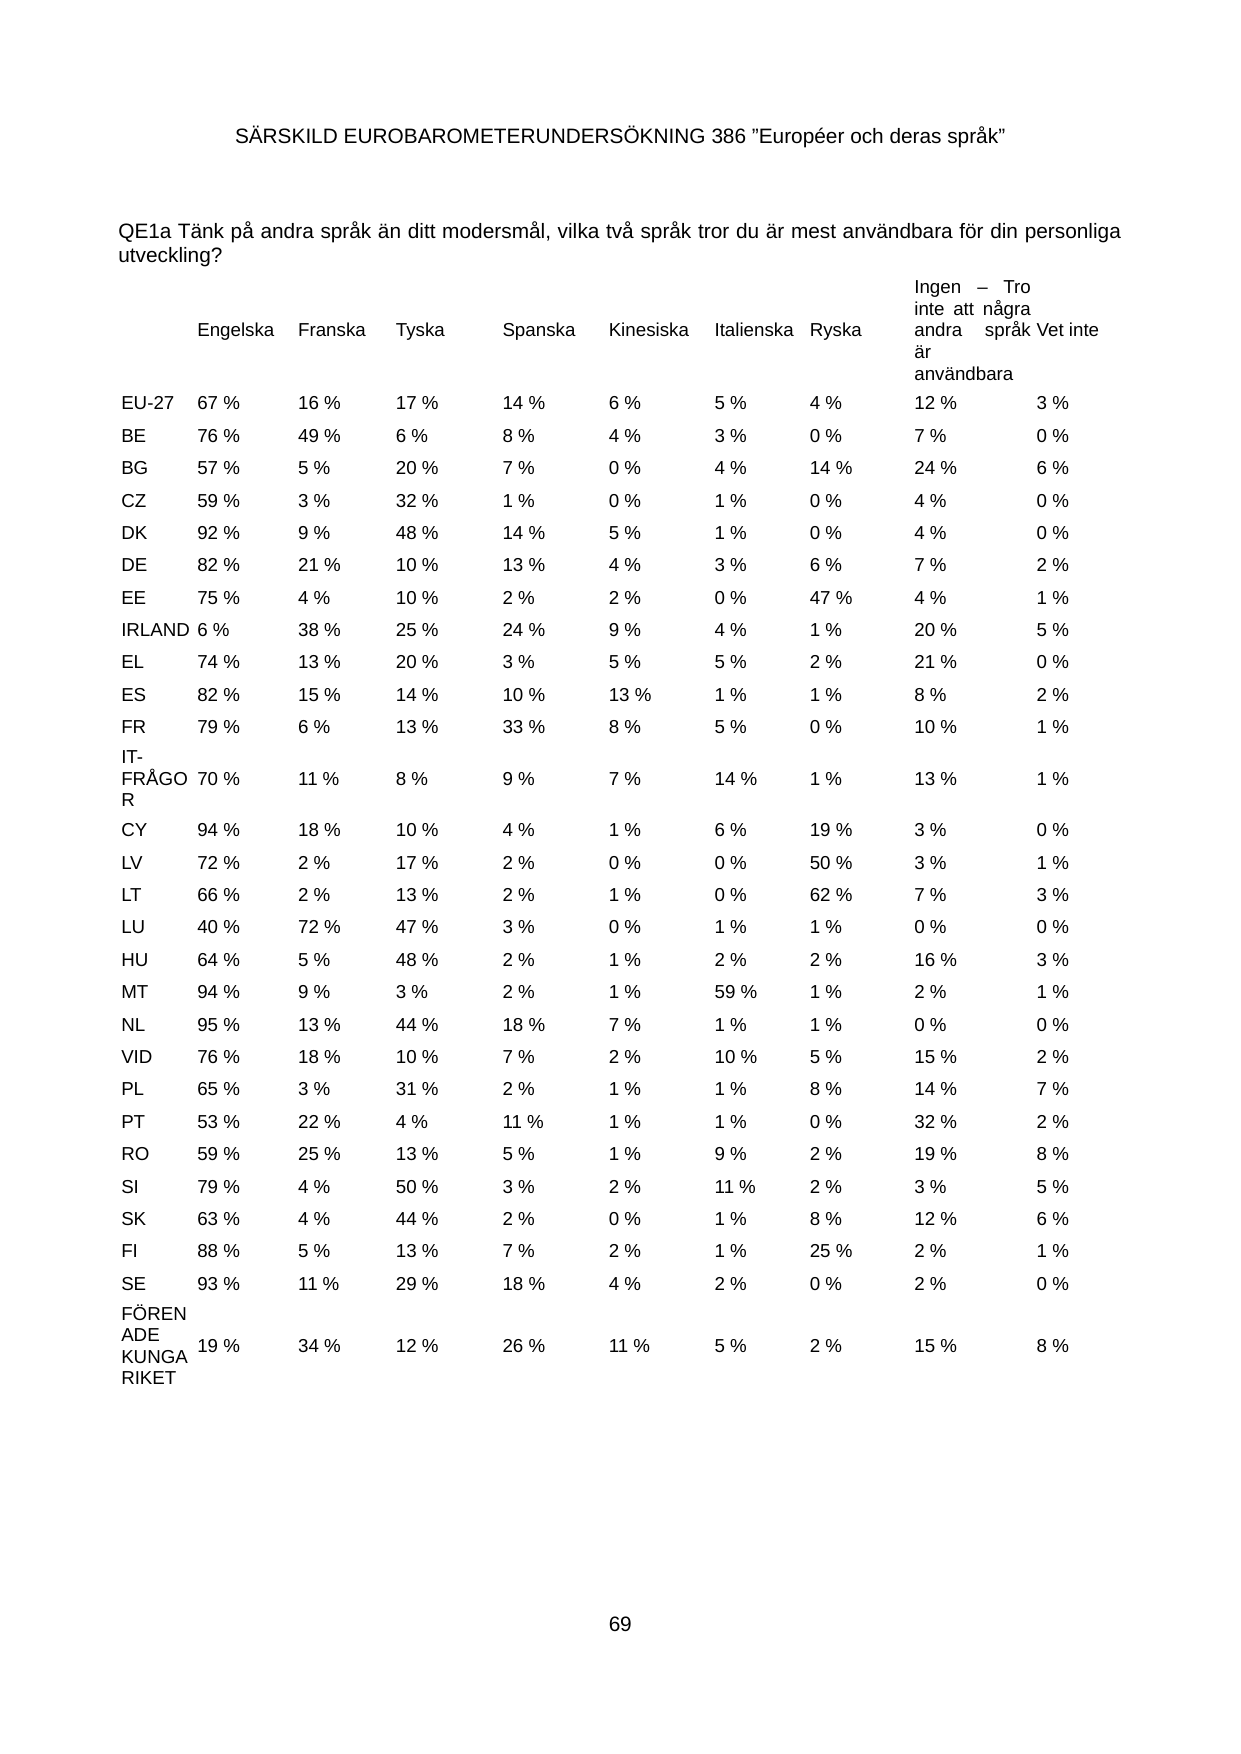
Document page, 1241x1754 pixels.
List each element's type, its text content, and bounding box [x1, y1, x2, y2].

table_cell 2 % [1034, 1105, 1122, 1138]
table_cell 79 % [194, 1170, 295, 1202]
table_cell 13 % [295, 1008, 393, 1040]
table_cell 13 % [393, 1235, 499, 1267]
table_header Italienska [711, 273, 807, 387]
table_cell 2 % [1034, 549, 1122, 581]
table_cell 76 % [194, 1040, 295, 1073]
table_cell 2 % [499, 1073, 606, 1105]
table_cell 59 % [194, 484, 295, 516]
table_cell 3 % [295, 484, 393, 516]
table_cell 1 % [1034, 846, 1122, 878]
table_cell 17 % [393, 846, 499, 878]
table_cell 19 % [194, 1300, 295, 1392]
table_cell CZ [118, 484, 194, 516]
table_cell 59 % [194, 1138, 295, 1170]
table_cell 3 % [1034, 387, 1122, 419]
table_header Spanska [499, 273, 606, 387]
table_cell 0 % [1034, 419, 1122, 452]
table_cell 3 % [499, 911, 606, 943]
table_cell NL [118, 1008, 194, 1040]
table_cell 50 % [807, 846, 911, 878]
table_cell 16 % [911, 943, 1033, 976]
table_cell 4 % [295, 581, 393, 613]
table_cell 57 % [194, 452, 295, 484]
table_cell 29 % [393, 1267, 499, 1299]
table_cell 1 % [1034, 581, 1122, 613]
table_cell 4 % [911, 581, 1033, 613]
table_cell 20 % [911, 614, 1033, 646]
table_cell 1 % [807, 743, 911, 814]
table_cell 33 % [499, 711, 606, 743]
table_cell 74 % [194, 646, 295, 678]
table_cell 7 % [911, 419, 1033, 452]
table_cell LT [118, 879, 194, 911]
table_cell 3 % [499, 646, 606, 678]
table_header Kinesiska [606, 273, 711, 387]
table_cell 5 % [711, 1300, 807, 1392]
table_cell 12 % [393, 1300, 499, 1392]
table_cell 6 % [295, 711, 393, 743]
table_cell 2 % [606, 1170, 711, 1202]
table_cell 10 % [911, 711, 1033, 743]
table_cell BE [118, 419, 194, 452]
table_cell 1 % [606, 1073, 711, 1105]
table_cell 31 % [393, 1073, 499, 1105]
table_cell 0 % [606, 484, 711, 516]
table_cell 1 % [711, 678, 807, 711]
table_cell 4 % [499, 814, 606, 846]
table_cell 92 % [194, 516, 295, 549]
table_cell 16 % [295, 387, 393, 419]
table_cell 95 % [194, 1008, 295, 1040]
table_cell 0 % [807, 516, 911, 549]
table_cell 2 % [1034, 1040, 1122, 1073]
table_cell 62 % [807, 879, 911, 911]
table_cell 3 % [911, 814, 1033, 846]
table_cell 2 % [807, 1300, 911, 1392]
table_cell 0 % [807, 484, 911, 516]
table_cell 93 % [194, 1267, 295, 1299]
table_cell 1 % [711, 1073, 807, 1105]
table_cell 4 % [295, 1170, 393, 1202]
table_cell LU [118, 911, 194, 943]
table_cell 2 % [807, 943, 911, 976]
table_cell 7 % [606, 743, 711, 814]
table_cell 19 % [911, 1138, 1033, 1170]
table_cell 0 % [711, 846, 807, 878]
table_cell 2 % [499, 879, 606, 911]
table_cell 0 % [911, 1008, 1033, 1040]
table_header Franska [295, 273, 393, 387]
table_cell 1 % [711, 1203, 807, 1235]
table_cell 2 % [711, 943, 807, 976]
table_cell SI [118, 1170, 194, 1202]
table_cell 7 % [499, 1235, 606, 1267]
table_cell 12 % [911, 387, 1033, 419]
table_cell 1 % [1034, 976, 1122, 1008]
table_cell 0 % [807, 711, 911, 743]
table_cell 0 % [711, 879, 807, 911]
table_cell 1 % [711, 1105, 807, 1138]
table_cell 4 % [606, 549, 711, 581]
table_cell 14 % [911, 1073, 1033, 1105]
table_cell 49 % [295, 419, 393, 452]
table_cell IRLAND [118, 614, 194, 646]
table_cell 8 % [807, 1203, 911, 1235]
table_cell 14 % [499, 387, 606, 419]
table_cell 11 % [499, 1105, 606, 1138]
table_cell 3 % [711, 419, 807, 452]
table_cell 13 % [393, 711, 499, 743]
table_cell 0 % [606, 452, 711, 484]
table_cell 4 % [606, 1267, 711, 1299]
table_cell BG [118, 452, 194, 484]
table_cell 0 % [606, 846, 711, 878]
table_cell 1 % [711, 516, 807, 549]
table_cell FÖRENADE KUNGARIKET [118, 1300, 194, 1392]
table_cell SK [118, 1203, 194, 1235]
table_cell 13 % [499, 549, 606, 581]
table_cell DE [118, 549, 194, 581]
table_cell 7 % [911, 879, 1033, 911]
table_cell 10 % [393, 1040, 499, 1073]
table_cell 5 % [295, 1235, 393, 1267]
table_cell 66 % [194, 879, 295, 911]
table_cell 1 % [807, 678, 911, 711]
table_cell 5 % [711, 387, 807, 419]
table_cell 48 % [393, 943, 499, 976]
table_cell 13 % [295, 646, 393, 678]
table_cell 44 % [393, 1008, 499, 1040]
table_cell 0 % [807, 1105, 911, 1138]
table_cell 48 % [393, 516, 499, 549]
table_cell FR [118, 711, 194, 743]
table_cell 4 % [711, 452, 807, 484]
table_cell 9 % [711, 1138, 807, 1170]
table_cell 1 % [1034, 1235, 1122, 1267]
table_cell 2 % [807, 1170, 911, 1202]
table_cell 44 % [393, 1203, 499, 1235]
table_cell 1 % [807, 911, 911, 943]
table_cell 18 % [295, 814, 393, 846]
table_cell 13 % [606, 678, 711, 711]
table_cell 8 % [911, 678, 1033, 711]
table_cell 8 % [1034, 1300, 1122, 1392]
table_cell 67 % [194, 387, 295, 419]
table_cell 4 % [911, 516, 1033, 549]
table_cell 5 % [1034, 1170, 1122, 1202]
table_cell 8 % [606, 711, 711, 743]
table_cell 0 % [1034, 814, 1122, 846]
table_cell 32 % [393, 484, 499, 516]
table_cell 2 % [911, 976, 1033, 1008]
table_cell 5 % [711, 711, 807, 743]
table_cell FI [118, 1235, 194, 1267]
table_cell 63 % [194, 1203, 295, 1235]
table_cell 1 % [711, 1235, 807, 1267]
table_cell 8 % [1034, 1138, 1122, 1170]
table_cell MT [118, 976, 194, 1008]
table_cell 1 % [606, 943, 711, 976]
table_cell 0 % [606, 1203, 711, 1235]
table_cell PT [118, 1105, 194, 1138]
table_cell 20 % [393, 646, 499, 678]
table_cell 3 % [911, 1170, 1033, 1202]
table_cell 18 % [499, 1008, 606, 1040]
table_cell 5 % [295, 943, 393, 976]
table_cell 15 % [911, 1040, 1033, 1073]
table_cell 75 % [194, 581, 295, 613]
table_cell EU-27 [118, 387, 194, 419]
table_cell 4 % [711, 614, 807, 646]
table_cell 9 % [295, 516, 393, 549]
table_cell 14 % [499, 516, 606, 549]
table_cell 79 % [194, 711, 295, 743]
table_cell 7 % [1034, 1073, 1122, 1105]
table_cell 7 % [606, 1008, 711, 1040]
table_cell 6 % [194, 614, 295, 646]
table_cell 0 % [606, 911, 711, 943]
table_cell 0 % [807, 419, 911, 452]
table_cell 2 % [499, 943, 606, 976]
table_cell 20 % [393, 452, 499, 484]
table_cell 14 % [807, 452, 911, 484]
table_cell 40 % [194, 911, 295, 943]
table_cell 1 % [711, 1008, 807, 1040]
table_cell 2 % [807, 646, 911, 678]
table_cell 15 % [295, 678, 393, 711]
table_cell 7 % [911, 549, 1033, 581]
table_cell 70 % [194, 743, 295, 814]
table_cell 9 % [606, 614, 711, 646]
table_header Engelska [194, 273, 295, 387]
table_cell 0 % [1034, 516, 1122, 549]
table_cell 50 % [393, 1170, 499, 1202]
table_cell 1 % [1034, 711, 1122, 743]
table_cell 14 % [393, 678, 499, 711]
table_cell 1 % [711, 911, 807, 943]
table_cell 4 % [295, 1203, 393, 1235]
table_cell 13 % [393, 1138, 499, 1170]
table_cell 11 % [295, 743, 393, 814]
table_cell 10 % [393, 581, 499, 613]
table_cell 2 % [911, 1267, 1033, 1299]
table_cell EL [118, 646, 194, 678]
table_cell 53 % [194, 1105, 295, 1138]
table_header Vet inte [1034, 273, 1122, 387]
table_cell 19 % [807, 814, 911, 846]
table_cell 6 % [807, 549, 911, 581]
table_cell 1 % [807, 614, 911, 646]
table_cell 6 % [393, 419, 499, 452]
table_cell 3 % [711, 549, 807, 581]
table_cell 3 % [393, 976, 499, 1008]
table_cell 0 % [911, 911, 1033, 943]
table_cell 3 % [295, 1073, 393, 1105]
table_cell 3 % [1034, 879, 1122, 911]
table_cell 1 % [711, 484, 807, 516]
table_cell 47 % [393, 911, 499, 943]
table_cell 17 % [393, 387, 499, 419]
table_cell 0 % [1034, 1008, 1122, 1040]
table_cell 0 % [711, 581, 807, 613]
table_cell 1 % [606, 814, 711, 846]
table_cell 88 % [194, 1235, 295, 1267]
table_cell 5 % [807, 1040, 911, 1073]
table_cell VID [118, 1040, 194, 1073]
table_cell 47 % [807, 581, 911, 613]
table_cell EE [118, 581, 194, 613]
table_cell PL [118, 1073, 194, 1105]
table_cell 2 % [499, 976, 606, 1008]
table_cell SE [118, 1267, 194, 1299]
table_cell 8 % [393, 743, 499, 814]
table_header Ingen – Tro inte att några andra språk är användbara [911, 273, 1033, 387]
table_header Tyska [393, 273, 499, 387]
table_cell 7 % [499, 452, 606, 484]
table_cell 72 % [194, 846, 295, 878]
table_cell 64 % [194, 943, 295, 976]
table_cell 12 % [911, 1203, 1033, 1235]
table_cell 2 % [295, 846, 393, 878]
table_cell 2 % [499, 581, 606, 613]
table_cell 2 % [807, 1138, 911, 1170]
table_cell 5 % [711, 646, 807, 678]
table_cell LV [118, 846, 194, 878]
table_cell 8 % [807, 1073, 911, 1105]
table_cell 2 % [499, 846, 606, 878]
table_cell 94 % [194, 814, 295, 846]
table_cell 0 % [1034, 484, 1122, 516]
table_cell 1 % [499, 484, 606, 516]
table_cell 4 % [911, 484, 1033, 516]
table_cell 1 % [606, 1138, 711, 1170]
table_cell 2 % [499, 1203, 606, 1235]
table_cell 0 % [1034, 911, 1122, 943]
table_cell 18 % [295, 1040, 393, 1073]
table_cell 94 % [194, 976, 295, 1008]
table_cell RO [118, 1138, 194, 1170]
table_cell 6 % [606, 387, 711, 419]
table_cell 1 % [606, 976, 711, 1008]
table_cell 2 % [911, 1235, 1033, 1267]
table_cell 4 % [606, 419, 711, 452]
table_cell 5 % [606, 646, 711, 678]
table_cell 25 % [807, 1235, 911, 1267]
table_cell 4 % [393, 1105, 499, 1138]
table_cell 5 % [606, 516, 711, 549]
table_cell 14 % [711, 743, 807, 814]
table_header [118, 273, 194, 387]
table_cell 10 % [711, 1040, 807, 1073]
table_cell 26 % [499, 1300, 606, 1392]
table_cell 2 % [606, 1235, 711, 1267]
table_cell 0 % [1034, 646, 1122, 678]
table_cell 0 % [1034, 1267, 1122, 1299]
table_cell 3 % [1034, 943, 1122, 976]
table_cell 22 % [295, 1105, 393, 1138]
table_cell 6 % [711, 814, 807, 846]
table_cell CY [118, 814, 194, 846]
table_cell 6 % [1034, 452, 1122, 484]
table_cell 11 % [295, 1267, 393, 1299]
table_cell 3 % [911, 846, 1033, 878]
table_cell 4 % [807, 387, 911, 419]
table_cell 2 % [295, 879, 393, 911]
table_cell 9 % [499, 743, 606, 814]
table_cell 13 % [911, 743, 1033, 814]
table_cell 6 % [1034, 1203, 1122, 1235]
table_cell 11 % [711, 1170, 807, 1202]
table_cell 34 % [295, 1300, 393, 1392]
table_cell 24 % [499, 614, 606, 646]
table_cell 13 % [393, 879, 499, 911]
table_cell 5 % [295, 452, 393, 484]
table_cell 5 % [499, 1138, 606, 1170]
table_cell 1 % [807, 1008, 911, 1040]
table_cell 21 % [295, 549, 393, 581]
table_cell 82 % [194, 549, 295, 581]
table_cell 5 % [1034, 614, 1122, 646]
table_cell 25 % [295, 1138, 393, 1170]
table_cell 1 % [807, 976, 911, 1008]
table_cell 72 % [295, 911, 393, 943]
table_cell 10 % [393, 814, 499, 846]
table_cell 1 % [606, 1105, 711, 1138]
table_cell 32 % [911, 1105, 1033, 1138]
table_cell 1 % [1034, 743, 1122, 814]
table_cell 8 % [499, 419, 606, 452]
table_cell 2 % [1034, 678, 1122, 711]
table_cell 2 % [711, 1267, 807, 1299]
table_cell 59 % [711, 976, 807, 1008]
table_cell 9 % [295, 976, 393, 1008]
table_cell 25 % [393, 614, 499, 646]
table_header Ryska [807, 273, 911, 387]
table_cell 21 % [911, 646, 1033, 678]
text QE1a Tänk på andra språk än ditt modersmål, vilka två språk tror du är mest användbara för din personliga utveckling? [118, 219, 1122, 267]
table_cell 11 % [606, 1300, 711, 1392]
table_cell 24 % [911, 452, 1033, 484]
table_cell IT-FRÅGOR [118, 743, 194, 814]
table_cell 10 % [393, 549, 499, 581]
table_cell 2 % [606, 581, 711, 613]
table_cell 18 % [499, 1267, 606, 1299]
table_cell 76 % [194, 419, 295, 452]
table_cell 65 % [194, 1073, 295, 1105]
table_cell ES [118, 678, 194, 711]
table_cell 82 % [194, 678, 295, 711]
table_cell 0 % [807, 1267, 911, 1299]
table_cell 3 % [499, 1170, 606, 1202]
table_cell 1 % [606, 879, 711, 911]
table_cell 10 % [499, 678, 606, 711]
table_cell DK [118, 516, 194, 549]
table_cell HU [118, 943, 194, 976]
table_cell 7 % [499, 1040, 606, 1073]
table_cell 38 % [295, 614, 393, 646]
table_cell 2 % [606, 1040, 711, 1073]
table_cell 15 % [911, 1300, 1033, 1392]
